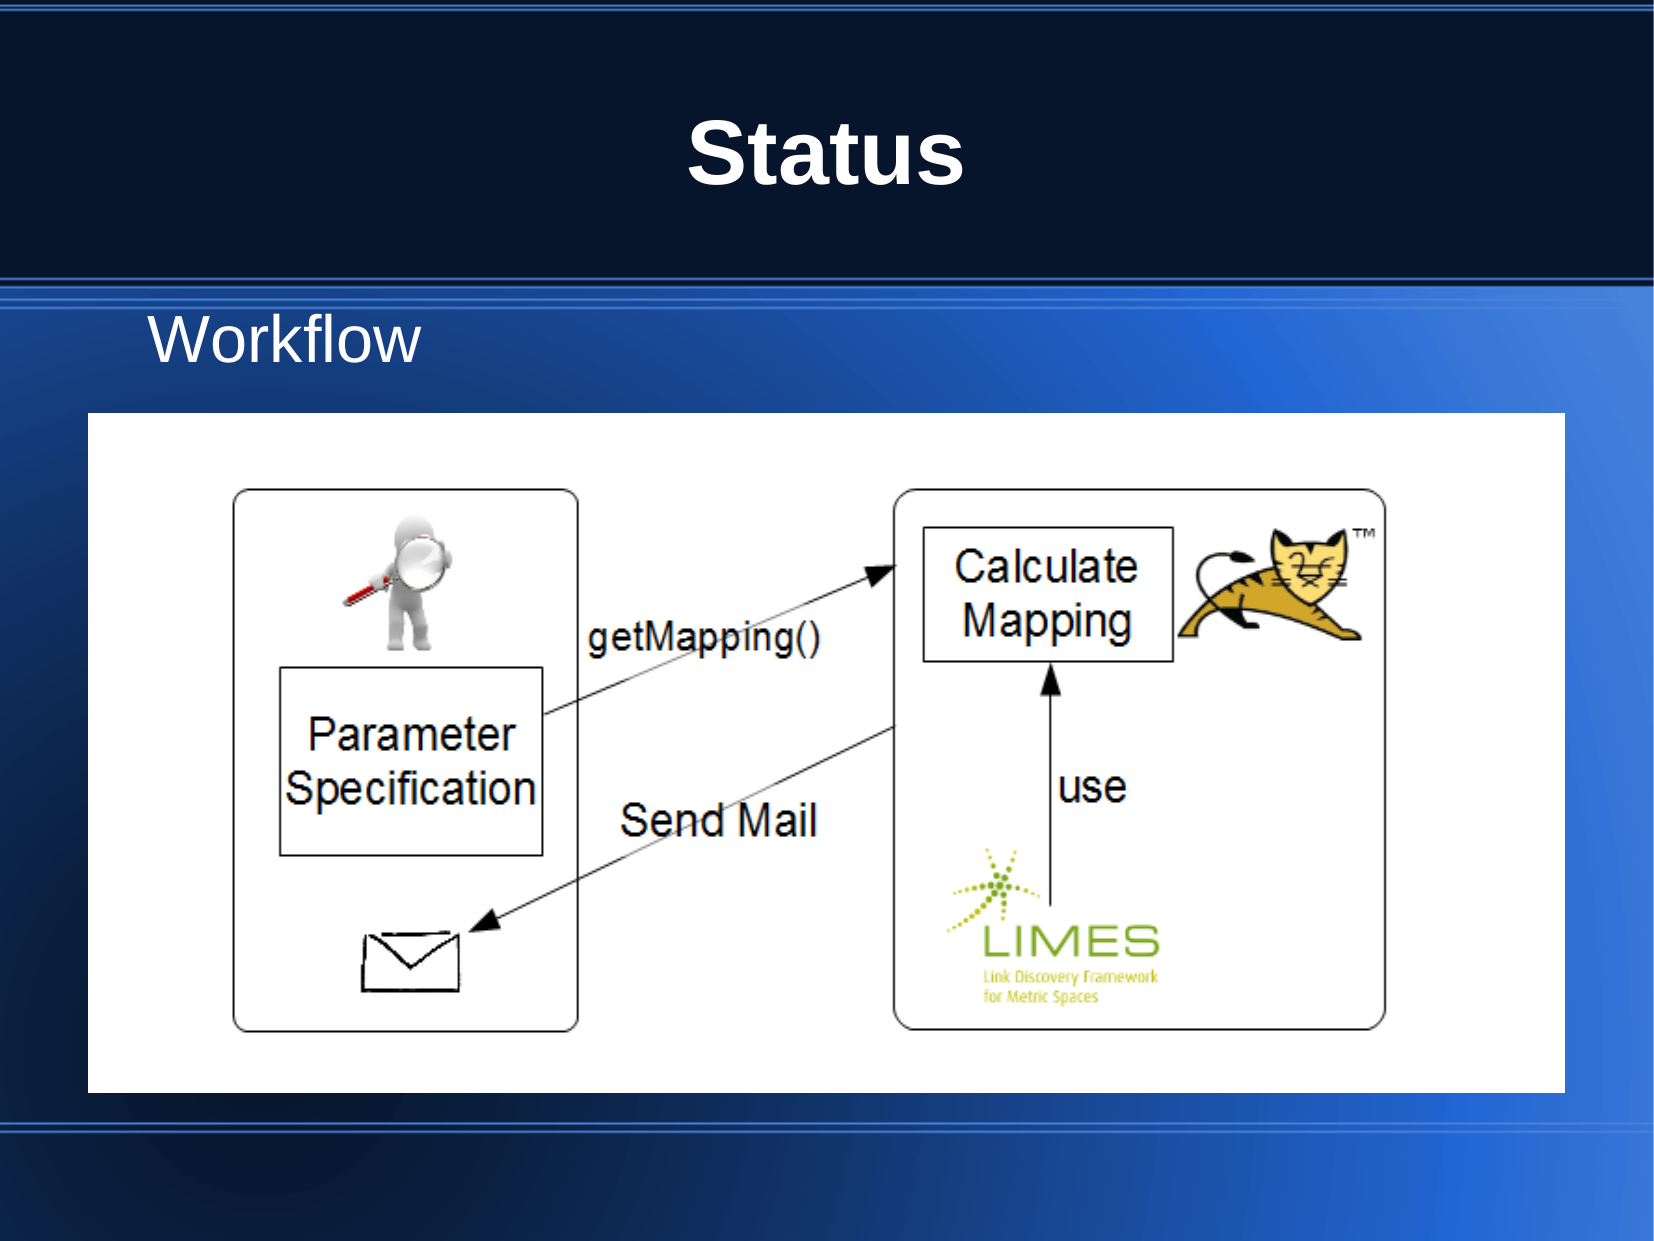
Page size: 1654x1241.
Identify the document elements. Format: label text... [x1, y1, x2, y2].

picture [0, 0, 1654, 1241]
title Status [82, 49, 1571, 257]
list Workflow [76, 302, 1565, 1004]
